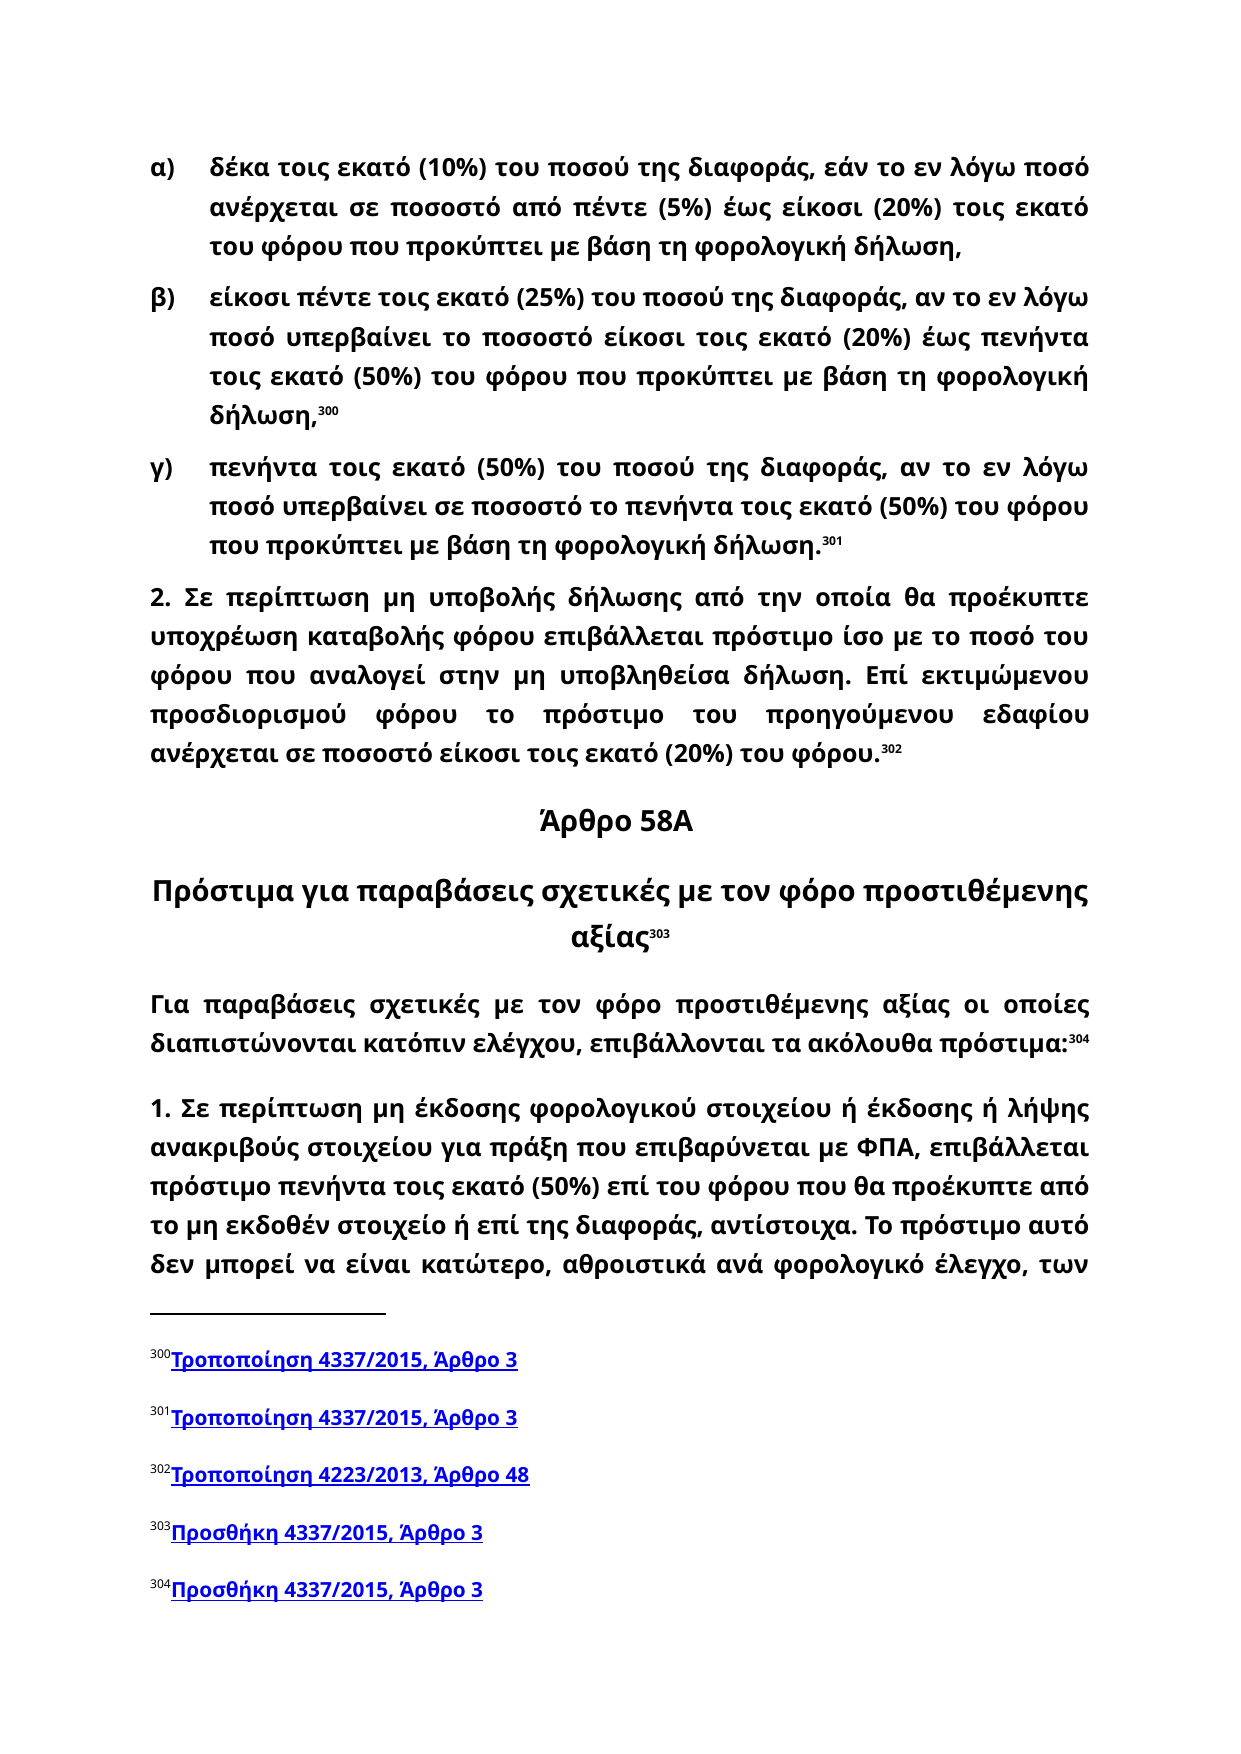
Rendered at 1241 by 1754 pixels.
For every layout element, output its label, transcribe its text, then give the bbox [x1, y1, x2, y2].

text Τροποποίηση 4337/2015, Άρθρο 3 [150, 1403, 1090, 1431]
list γ) πενήντα τοις εκατό (50%) του ποσού της διαφοράς, αν το εν λόγω ποσό υπερβαίνει σε ποσοστό το πενήντα τοις εκατό (50%) του φόρου που προκύπτει με βάση τη φορολογική δήλωση. [150, 449, 1090, 562]
list β) είκοσι πέντε τοις εκατό (25%) του ποσού της διαφοράς, αν το εν λόγω ποσό υπερβαίνει το ποσοστό είκοσι τοις εκατό (20%) έως πενήντα τοις εκατό (50%) του φόρου που προκύπτει με βάση τη φορολογική δήλωση, [150, 280, 1090, 432]
text Προσθήκη 4337/2015, Άρθρο 3 [150, 1518, 1090, 1546]
subtitle Άρθρο 58A [150, 800, 1090, 840]
text 2. Σε περίπτωση μη υποβολής δήλωσης από την οποία θα προέκυπτε υποχρέωση καταβολής φόρου επιβάλλεται πρόστιμο ίσο με το ποσό του φόρου που αναλογεί στην μη υποβληθείσα δήλωση. Επί εκτιμώμενου προσδιορισμού φόρου το πρόστιμο του προηγούμενου εδαφίου ανέρχεται σε ποσοστό είκοσι τοις εκατό (20%) του φόρου. [150, 579, 1090, 770]
text Για παραβάσεις σχετικές με τον φόρο προστιθέμενης αξίας οι οποίες διαπιστώνονται κατόπιν ελέγχου, επιβάλλονται τα ακόλουθα πρόστιμα: [150, 987, 1090, 1060]
text Τροποποίηση 4223/2013, Άρθρο 48 [150, 1460, 1090, 1489]
text Προσθήκη 4337/2015, Άρθρο 3 [150, 1576, 1090, 1604]
text 1. Σε περίπτωση μη έκδοσης φορολογικού στοιχείου ή έκδοσης ή λήψης ανακριβούς στοιχείου για πράξη που επιβαρύνεται με ΦΠΑ, επιβάλλεται πρόστιμο πενήντα τοις εκατό (50%) επί του φόρου που θα προέκυπτε από το μη εκδοθέν στοιχείο ή επί της διαφοράς, αντίστοιχα. Το πρόστιμο αυτό δεν μπορεί να είναι κατώτερο, αθροιστικά ανά φορολογικό έλεγχο, των [150, 1090, 1090, 1281]
list α) δέκα τοις εκατό (10%) του ποσού της διαφοράς, εάν το εν λόγω ποσό ανέρχεται σε ποσοστό από πέντε (5%) έως είκοσι (20%) τοις εκατό του φόρου που προκύπτει με βάση τη φορολογική δήλωση, [150, 150, 1090, 262]
text Τροποποίηση 4337/2015, Άρθρο 3 [150, 1345, 1090, 1373]
subtitle Πρόστιμα για παραβάσεις σχετικές με τον φόρο προστιθέμενης αξίας [150, 871, 1090, 956]
